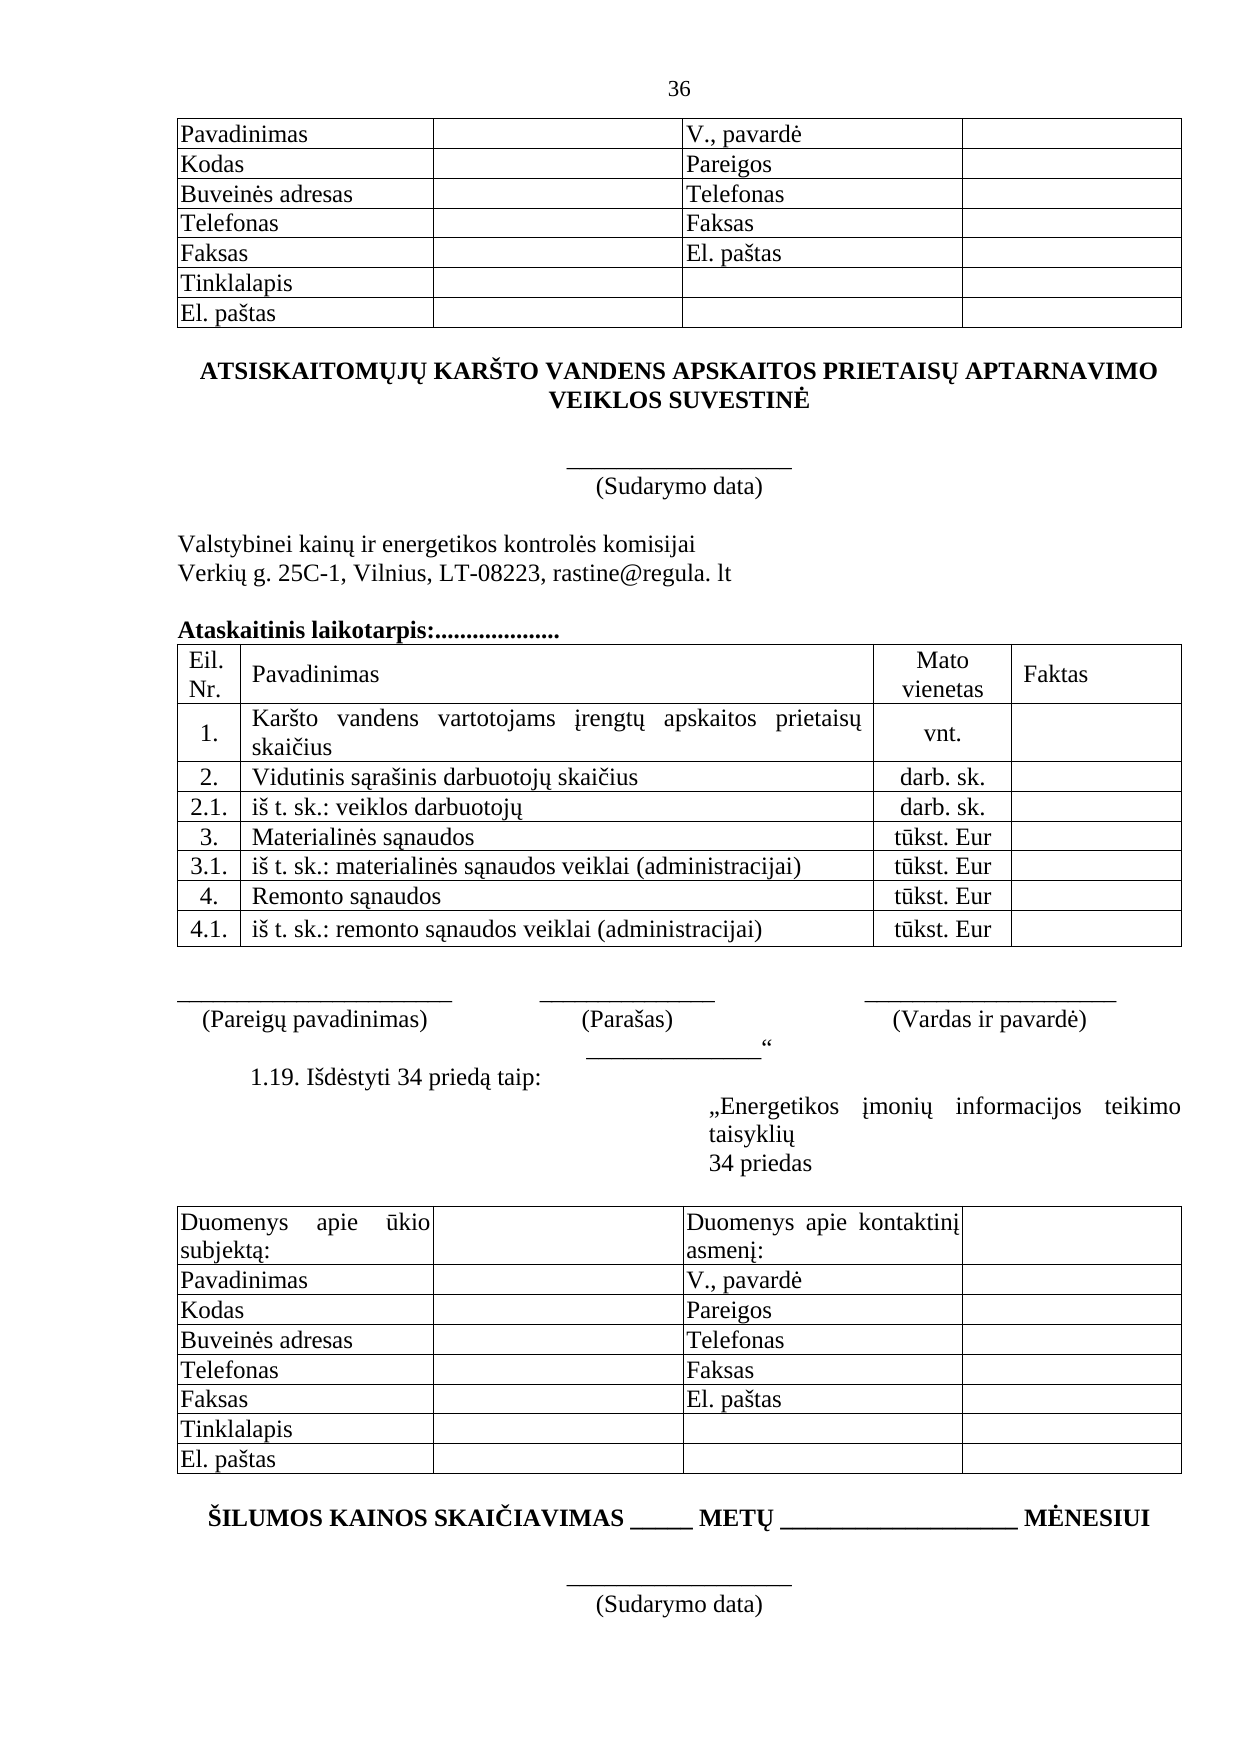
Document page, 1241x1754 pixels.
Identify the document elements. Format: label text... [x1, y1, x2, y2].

table_cell El. paštas [178, 298, 433, 327]
table_cell Tinklalapis [178, 268, 433, 297]
table_cell 4. [178, 881, 240, 910]
text 34 priedas [709, 1148, 1181, 1177]
table_cell tūkst. Eur [874, 881, 1011, 910]
table_cell [963, 1444, 1181, 1473]
table_cell Buveinės adresas [178, 1325, 433, 1354]
table_cell [963, 1355, 1181, 1383]
table_cell [434, 1444, 683, 1473]
table_cell [434, 298, 682, 327]
table_cell [1012, 762, 1181, 791]
table_cell El. paštas [684, 1385, 962, 1413]
text ______________“ [177, 1033, 1181, 1062]
table_cell Vidutinis sąrašinis darbuotojų skaičius [241, 762, 873, 791]
table_cell 3. [178, 822, 240, 850]
table_cell [434, 1355, 683, 1383]
table_cell [963, 209, 1181, 237]
table_cell 4.1. [178, 911, 240, 946]
table_cell [1012, 704, 1181, 761]
text __________________ [177, 443, 1181, 471]
table_cell [963, 179, 1181, 207]
table_header Faktas [1012, 645, 1181, 702]
text (Pareigų pavadinimas) (Parašas) (Vardas ir pavardė) [177, 1004, 1181, 1033]
table_cell [684, 1414, 962, 1443]
text (Sudarymo data) [177, 1589, 1181, 1618]
table_cell [1012, 851, 1181, 880]
table_header Duomenys apie kontaktinį asmenį: [684, 1207, 962, 1264]
table_cell Pavadinimas [178, 1265, 433, 1294]
table_cell Pareigos [683, 149, 962, 178]
table_cell [1012, 822, 1181, 850]
text Verkių g. 25C-1, Vilnius, LT-08223, rastine@regula. lt [177, 558, 1181, 586]
table_cell [434, 149, 682, 178]
table_cell Telefonas [178, 1355, 433, 1383]
table_cell [1012, 881, 1181, 910]
table_cell [683, 298, 962, 327]
table_cell tūkst. Eur [874, 822, 1011, 850]
table_cell [434, 1385, 683, 1413]
table_cell El. paštas [178, 1444, 433, 1473]
text ŠILUMOS KAINOS SKAIČIAVIMAS _____ METŲ ___________________ MĖNESIUI [177, 1503, 1181, 1531]
table_header Duomenys apie ūkio subjektą: [178, 1207, 433, 1264]
table_cell El. paštas [683, 238, 962, 267]
table_cell [963, 1265, 1181, 1294]
table_cell Remonto sąnaudos [241, 881, 873, 910]
table_cell Karšto vandens vartotojams įrengtų apskaitos prietaisų skaičius [241, 704, 873, 761]
table_cell [683, 268, 962, 297]
table_cell 1. [178, 704, 240, 761]
table_cell V., pavardė [683, 119, 962, 148]
text 1.19. Išdėstyti 34 priedą taip: [177, 1062, 1181, 1091]
table_cell Kodas [178, 1295, 433, 1324]
table_cell darb. sk. [874, 792, 1011, 821]
table_cell [963, 119, 1181, 148]
table_cell Telefonas [178, 209, 433, 237]
text (Sudarymo data) [177, 471, 1181, 500]
table_cell darb. sk. [874, 762, 1011, 791]
table_cell Faksas [178, 238, 433, 267]
table_cell [434, 119, 682, 148]
table_cell [963, 298, 1181, 327]
text __________________ [177, 1560, 1181, 1589]
table_cell [434, 1265, 683, 1294]
table_cell [434, 1414, 683, 1443]
table_cell iš t. sk.: veiklos darbuotojų [241, 792, 873, 821]
table_cell 2.1. [178, 792, 240, 821]
text „Energetikos įmonių informacijos teikimo taisyklių [709, 1091, 1181, 1148]
table_cell Faksas [684, 1355, 962, 1383]
table_cell [963, 1325, 1181, 1354]
table_cell Faksas [683, 209, 962, 237]
table_cell 2. [178, 762, 240, 791]
table_cell iš t. sk.: remonto sąnaudos veiklai (administracijai) [241, 911, 873, 946]
table_cell Materialinės sąnaudos [241, 822, 873, 850]
table_cell [963, 1414, 1181, 1443]
table_cell tūkst. Eur [874, 851, 1011, 880]
table_cell Pareigos [684, 1295, 962, 1324]
table_cell [963, 238, 1181, 267]
table_cell Telefonas [684, 1325, 962, 1354]
table_cell [1012, 792, 1181, 821]
table_header Mato vienetas [874, 645, 1011, 702]
table_cell [434, 238, 682, 267]
table_cell [434, 179, 682, 207]
table_cell 3.1. [178, 851, 240, 880]
table_cell [963, 149, 1181, 178]
table_cell vnt. [874, 704, 1011, 761]
table_header Pavadinimas [241, 645, 873, 702]
table_cell [963, 268, 1181, 297]
table_cell [963, 1295, 1181, 1324]
table_header [963, 1207, 1181, 1264]
table_cell [963, 1385, 1181, 1413]
table_cell Telefonas [683, 179, 962, 207]
text Ataskaitinis laikotarpis:.................... [177, 615, 1181, 644]
table_cell [1012, 911, 1181, 946]
table_header Eil. Nr. [178, 645, 240, 702]
table_cell Faksas [178, 1385, 433, 1413]
table_cell [434, 209, 682, 237]
table_cell Tinklalapis [178, 1414, 433, 1443]
table_cell iš t. sk.: materialinės sąnaudos veiklai (administracijai) [241, 851, 873, 880]
table_cell [434, 1295, 683, 1324]
text Valstybinei kainų ir energetikos kontrolės komisijai [177, 529, 1181, 558]
table_cell Kodas [178, 149, 433, 178]
table_header [434, 1207, 683, 1264]
table_cell V., pavardė [684, 1265, 962, 1294]
table_cell tūkst. Eur [874, 911, 1011, 946]
table_cell Pavadinimas [178, 119, 433, 148]
table_cell Buveinės adresas [178, 179, 433, 207]
table_cell [684, 1444, 962, 1473]
table_cell [434, 1325, 683, 1354]
table_cell [434, 268, 682, 297]
text ATSISKAITOMŲJŲ KARŠTO VANDENS APSKAITOS PRIETAISŲ APTARNAVIMO VEIKLOS SUVESTINĖ [177, 356, 1181, 414]
